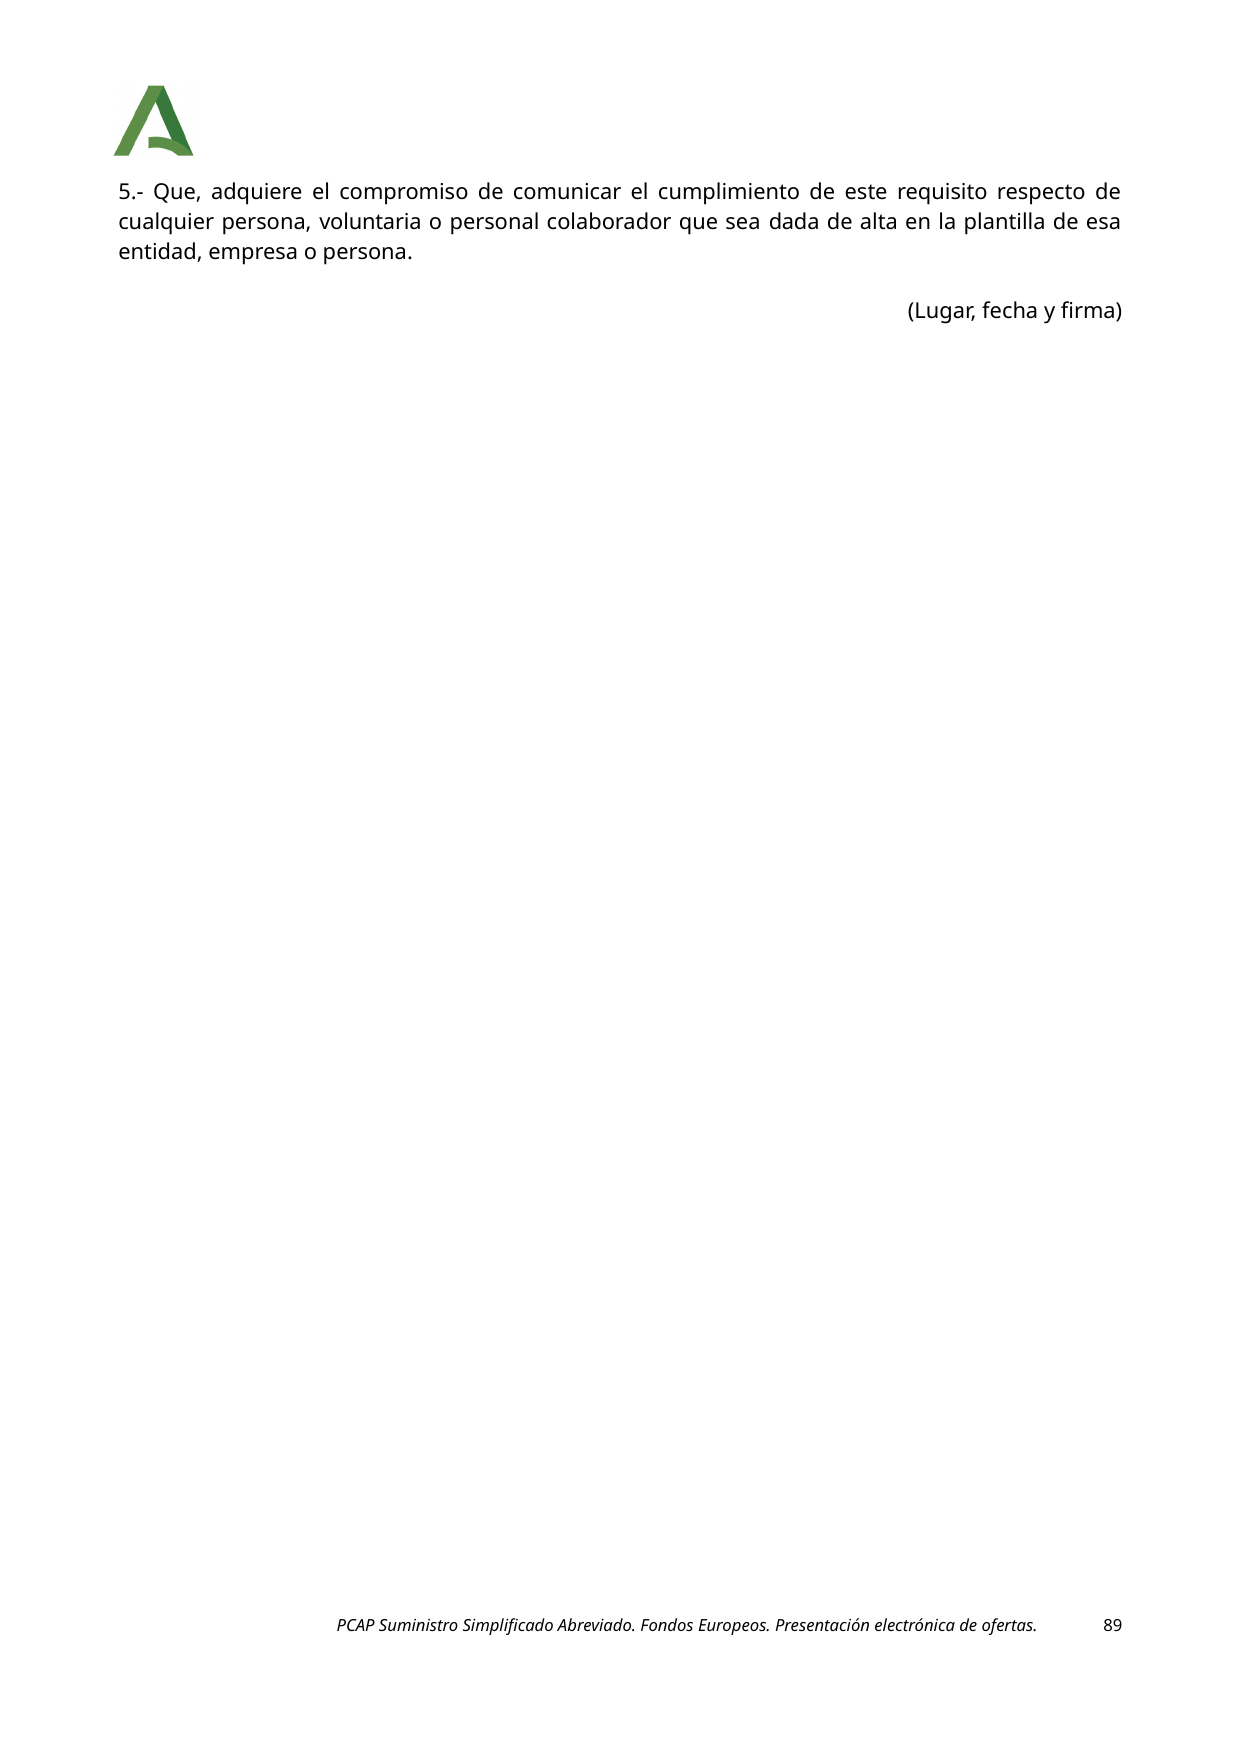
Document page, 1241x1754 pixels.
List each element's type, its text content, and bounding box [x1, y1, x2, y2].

picture [109, 81, 198, 160]
text 5.- Que, adquiere el compromiso de comunicar el cumplimiento de este requisito respecto de cualquier persona, voluntaria o personal colaborador que sea dada de alta en la plantilla de esa entidad, empresa o persona. [118, 176, 1122, 266]
text (Lugar, fecha y firma) [118, 296, 1122, 325]
